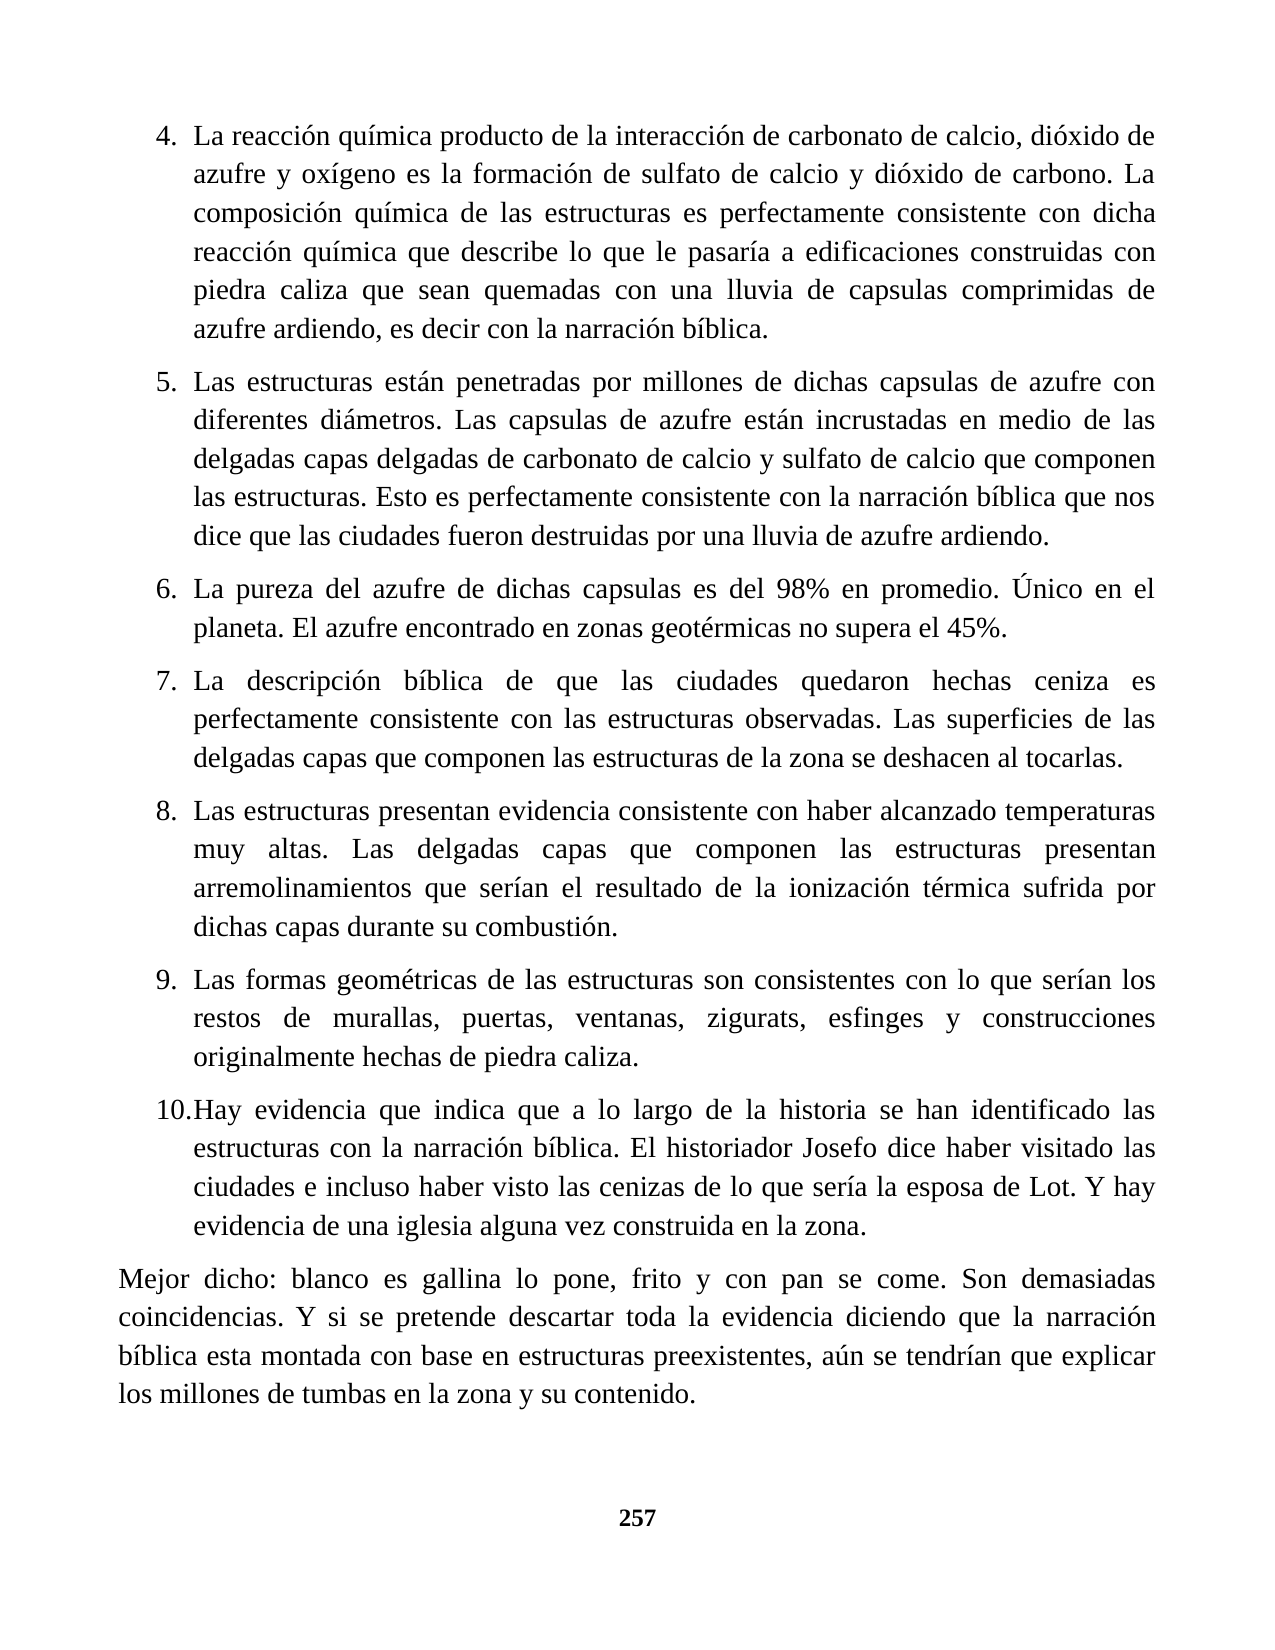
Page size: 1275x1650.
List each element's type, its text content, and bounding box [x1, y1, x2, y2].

list Las estructuras presentan evidencia consistente con haber alcanzado temperaturas muy altas. Las delgadas capas que componen las estructuras presentan arremolinamientos que serían el resultado de la ionización térmica sufrida por dichas capas durante su combustión. [156, 793, 1157, 942]
list Hay evidencia que indica que a lo largo de la historia se han identificado las estructuras con la narración bíblica. El historiador Josefo dice haber visitado las ciudades e incluso haber visto las cenizas de lo que sería la esposa de Lot. Y hay evidencia de una iglesia alguna vez construida en la zona. [156, 1092, 1157, 1241]
text Mejor dicho: blanco es gallina lo pone, frito y con pan se come. Son demasiadas coincidencias. Y si se pretende descartar toda la evidencia diciendo que la narración bíblica esta montada con base en estructuras preexistentes, aún se tendrían que explicar los millones de tumbas en la zona y su contenido. [118, 1261, 1157, 1410]
list La reacción química producto de la interacción de carbonato de calcio, dióxido de azufre y oxígeno es la formación de sulfato de calcio y dióxido de carbono. La composición química de las estructuras es perfectamente consistente con dicha reacción química que describe lo que le pasaría a edificaciones construidas con piedra caliza que sean quemadas con una lluvia de capsulas comprimidas de azufre ardiendo, es decir con la narración bíblica. [156, 118, 1157, 344]
list Las estructuras están penetradas por millones de dichas capsulas de azufre con diferentes diámetros. Las capsulas de azufre están incrustadas en medio de las delgadas capas delgadas de carbonato de calcio y sulfato de calcio que componen las estructuras. Esto es perfectamente consistente con la narración bíblica que nos dice que las ciudades fueron destruidas por una lluvia de azufre ardiendo. [156, 364, 1157, 552]
list La descripción bíblica de que las ciudades quedaron hechas ceniza es perfectamente consistente con las estructuras observadas. Las superficies de las delgadas capas que componen las estructuras de la zona se deshacen al tocarlas. [156, 663, 1157, 773]
list Las formas geométricas de las estructuras son consistentes con lo que serían los restos de murallas, puertas, ventanas, zigurats, esfinges y construcciones originalmente hechas de piedra caliza. [156, 962, 1157, 1072]
list La pureza del azufre de dichas capsulas es del 98% en promedio. Único en el planeta. El azufre encontrado en zonas geotérmicas no supera el 45%. [156, 571, 1157, 643]
